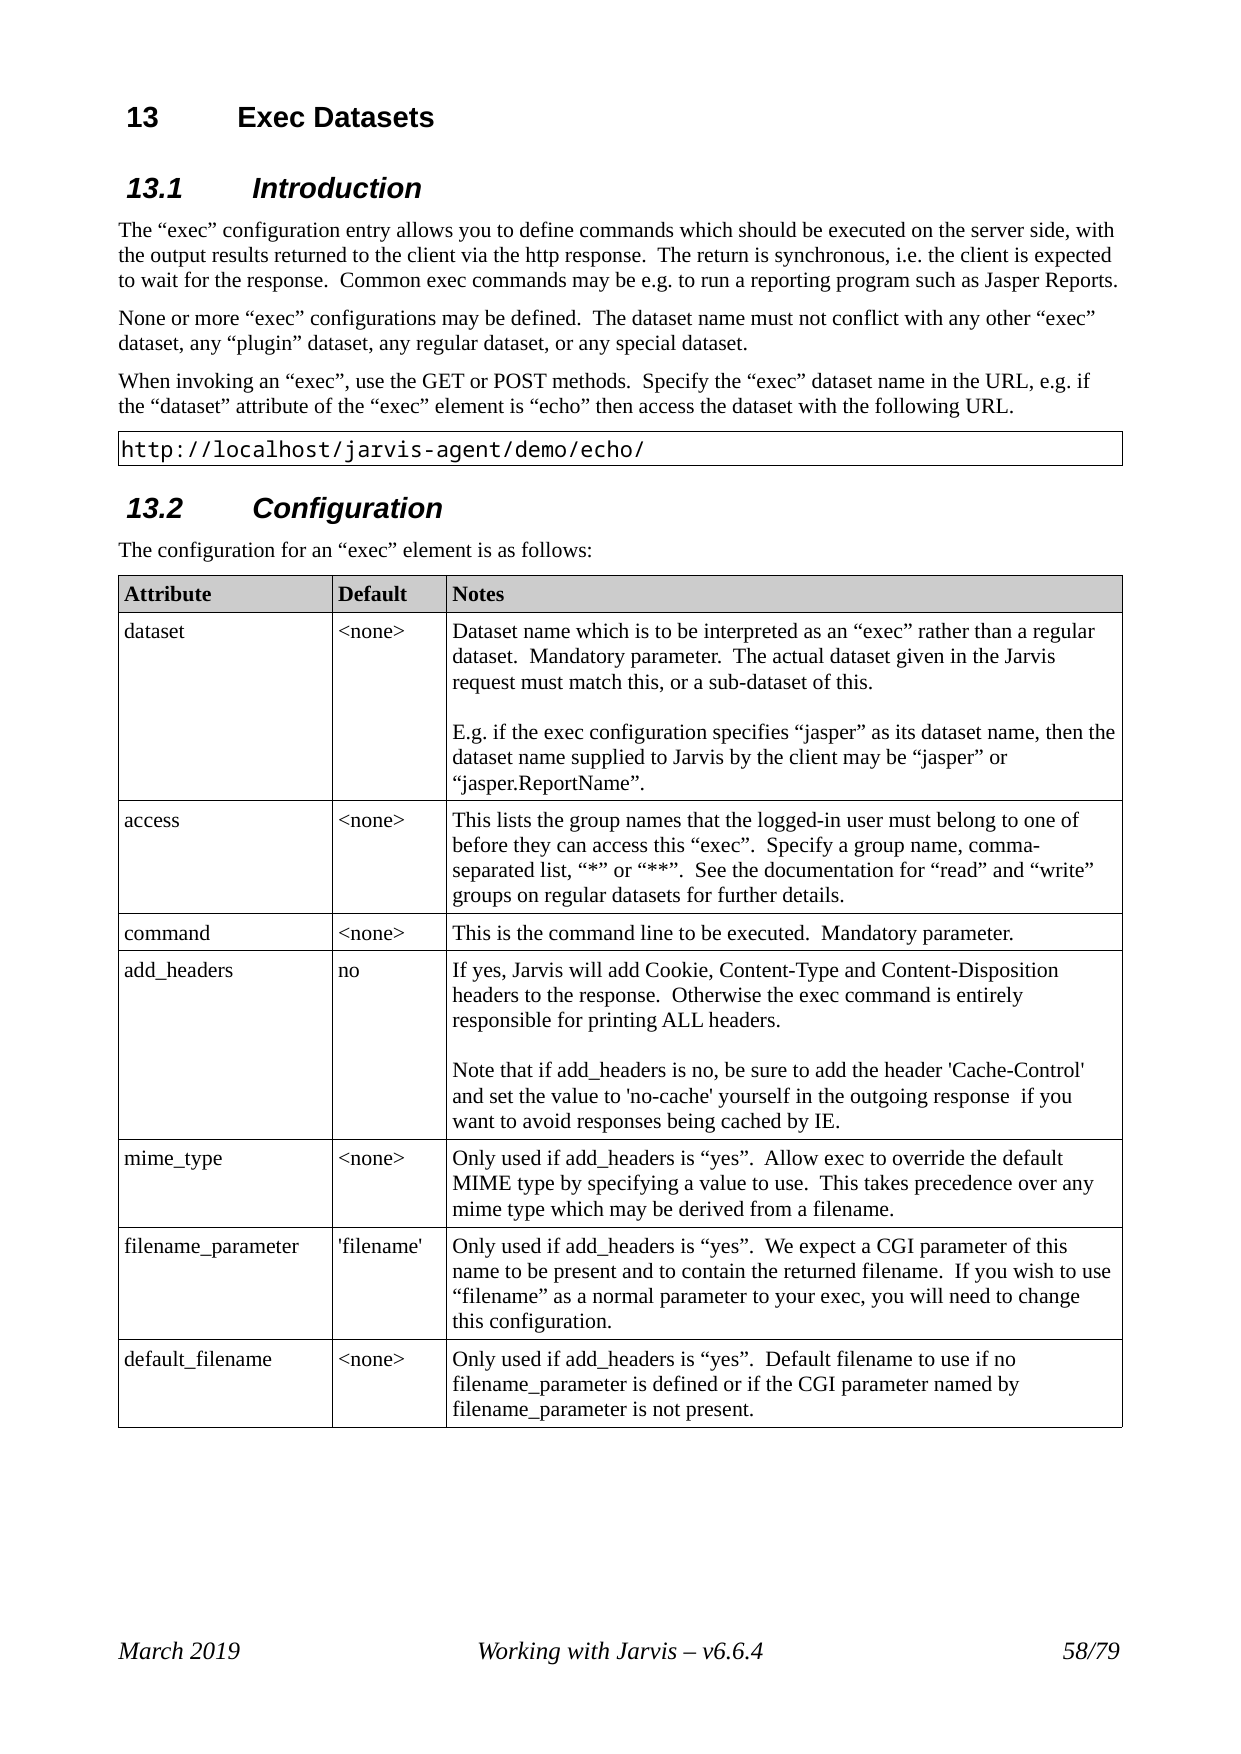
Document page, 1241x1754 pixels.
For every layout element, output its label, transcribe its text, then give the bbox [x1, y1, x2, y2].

table_cell <none> [333, 613, 446, 800]
table_cell dataset [119, 613, 332, 800]
table_header Attribute [119, 576, 332, 612]
table_cell mime_type [119, 1140, 332, 1226]
table_cell add_headers [119, 951, 332, 1139]
table_cell Only used if add_headers is “yes”. We expect a CGI parameter of this name to be present and to contain the returned filename. If you wish to use “filename” as a normal parameter to your exec, you will need to change this configuration. [447, 1228, 1122, 1339]
table_cell command [119, 914, 332, 950]
table_cell This lists the group names that the logged-in user must belong to one of before they can access this “exec”. Specify a group name, comma-separated list, “*” or “**”. See the documentation for “read” and “write” groups on regular datasets for further details. [447, 801, 1122, 913]
table_cell no [333, 951, 446, 1139]
table_header Default [333, 576, 446, 612]
subtitle Configuration [118, 491, 1122, 524]
table_header Notes [447, 576, 1122, 612]
table_cell Dataset name which is to be interpreted as an “exec” rather than a regular dataset. Mandatory parameter. The actual dataset given in the Jarvis request must match this, or a sub-dataset of this. E.g. if the exec configuration specifies “jasper” as its dataset name, then the dataset name supplied to Jarvis by the client may be “jasper” or “jasper.ReportName”. [447, 613, 1122, 800]
table_cell 'filename' [333, 1228, 446, 1339]
table_cell <none> [333, 1140, 446, 1226]
table_cell default_filename [119, 1340, 332, 1427]
text None or more “exec” configurations may be defined. The dataset name must not conflict with any other “exec” dataset, any “plugin” dataset, any regular dataset, or any special dataset. [118, 305, 1122, 356]
text The configuration for an “exec” element is as follows: [118, 537, 1122, 562]
text http://localhost/jarvis-agent/demo/echo/ [119, 432, 1122, 465]
table_cell filename_parameter [119, 1228, 332, 1339]
table_cell Only used if add_headers is “yes”. Default filename to use if no filename_parameter is defined or if the CGI parameter named by filename_parameter is not present. [447, 1340, 1122, 1427]
table_cell access [119, 801, 332, 913]
text When invoking an “exec”, use the GET or POST methods. Specify the “exec” dataset name in the URL, e.g. if the “dataset” attribute of the “exec” element is “echo” then access the dataset with the following URL. [118, 368, 1122, 418]
table_cell <none> [333, 801, 446, 913]
text The “exec” configuration entry allows you to define commands which should be executed on the server side, with the output results returned to the client via the http response. The return is synchronous, i.e. the client is expected to wait for the response. Common exec commands may be e.g. to run a reporting program such as Jasper Reports. [118, 217, 1122, 293]
table_cell Only used if add_headers is “yes”. Allow exec to override the default MIME type by specifying a value to use. This takes precedence over any mime type which may be derived from a filename. [447, 1140, 1122, 1226]
subtitle Exec Datasets [118, 100, 1122, 133]
table_cell If yes, Jarvis will add Cookie, Content-Type and Content-Disposition headers to the response. Otherwise the exec command is entirely responsible for printing ALL headers. Note that if add_headers is no, be sure to add the header 'Cache-Control' and set the value to 'no-cache' yourself in the outgoing response if you want to avoid responses being cached by IE. [447, 951, 1122, 1139]
table_cell <none> [333, 914, 446, 950]
table_cell This is the command line to be executed. Mandatory parameter. [447, 914, 1122, 950]
subtitle Introduction [118, 171, 1122, 204]
table_cell <none> [333, 1340, 446, 1427]
